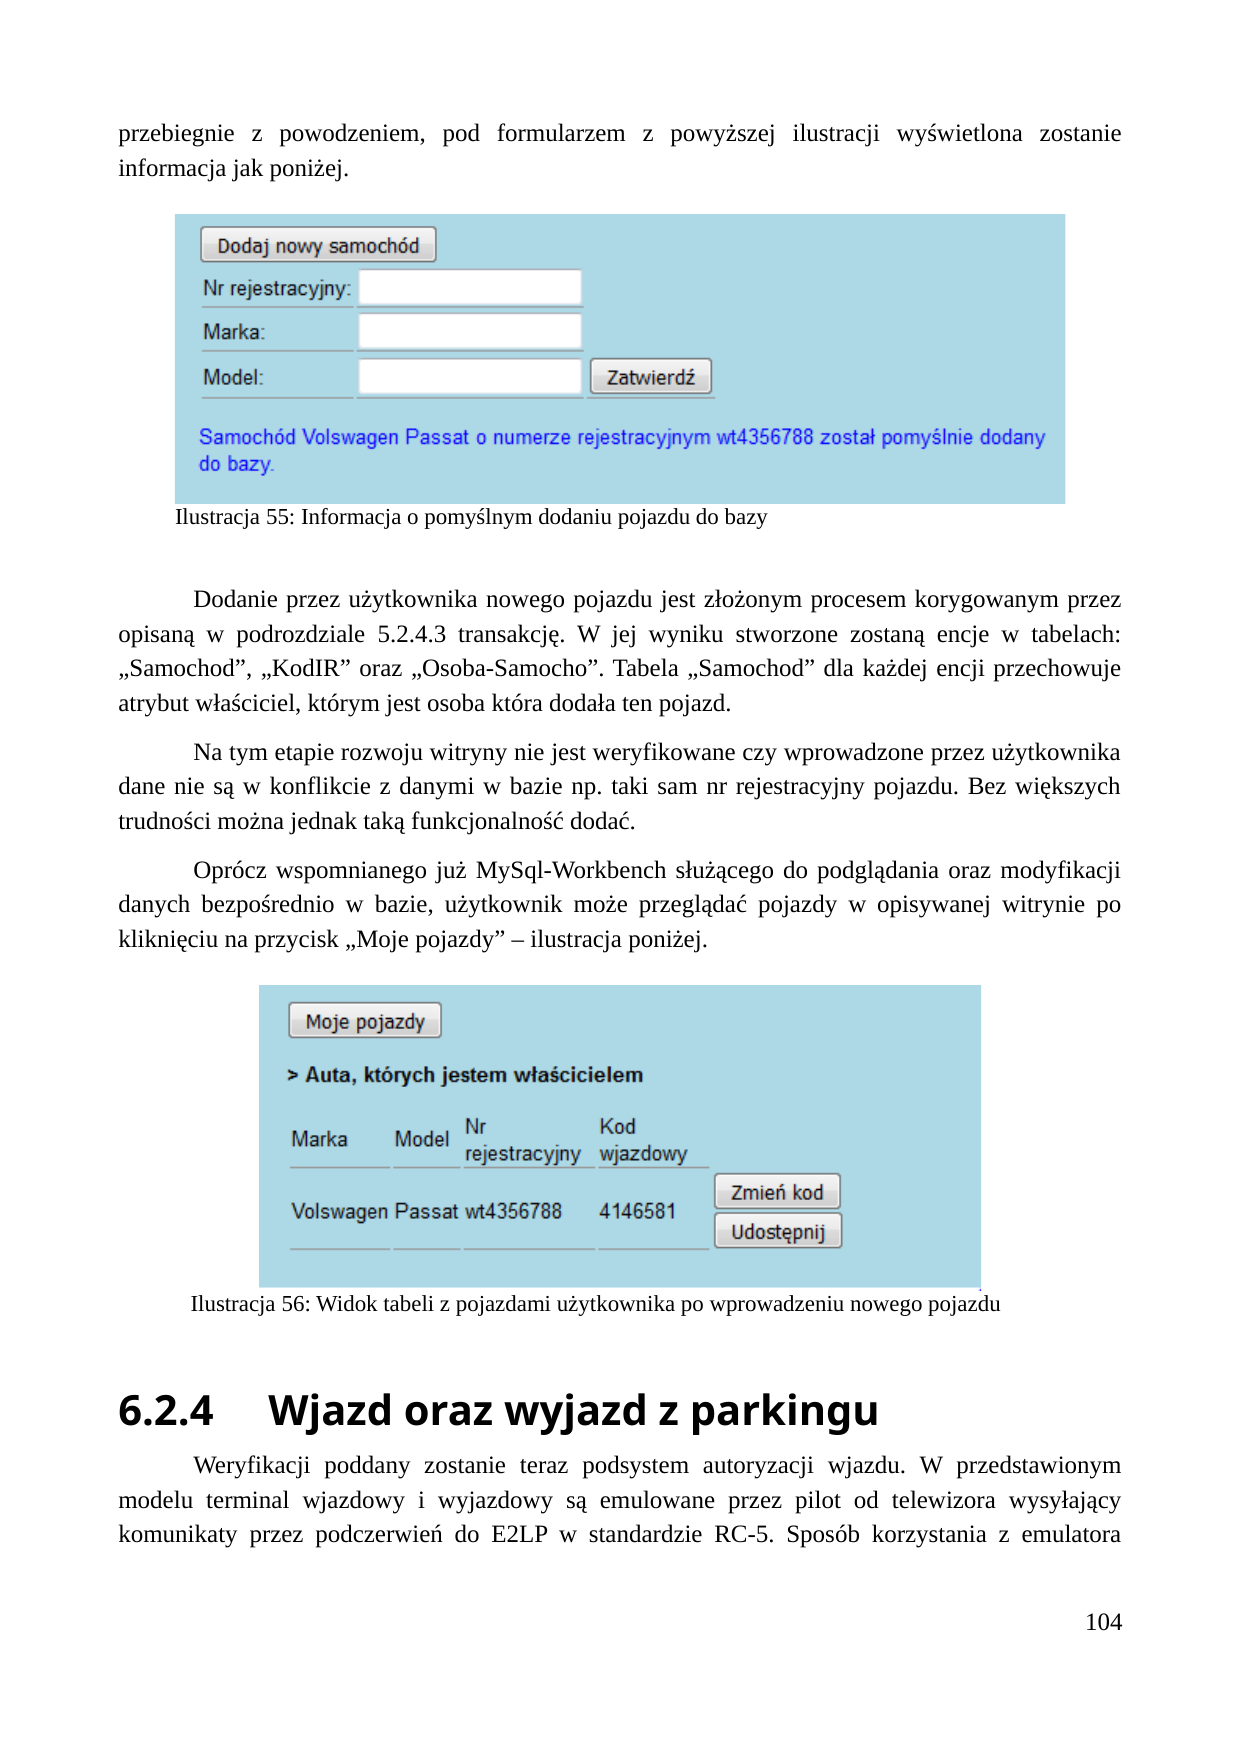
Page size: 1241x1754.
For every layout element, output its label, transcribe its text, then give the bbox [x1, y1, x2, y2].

text Ilustracja 56: Widok tabeli z pojazdami użytkownika po wprowadzeniu nowego pojazdu [190, 985, 1050, 1316]
picture [174, 214, 1066, 504]
text przebiegnie z powodzeniem, pod formularzem z powyższej ilustracji wyświetlona zostanie informacja jak poniżej. [118, 118, 1122, 181]
text Oprócz wspomnianego już MySql-Workbench służącego do podglądania oraz modyfikacji danych bezpośrednio w bazie, użytkownik może przeglądać pojazdy w opisywanej witrynie po kliknięciu na przycisk „Moje pojazdy” – ilustracja poniżej. [118, 855, 1122, 953]
subtitle Wjazd oraz wyjazd z parkingu [118, 1381, 1122, 1438]
text Weryfikacji poddany zostanie teraz podsystem autoryzacji wjazdu. W przedstawionym modelu terminal wjazdowy i wyjazdowy są emulowane przez pilot od telewizora wysyłający komunikaty przez podczerwień do E2LP w standardzie RC-5. Sposób korzystania z emulatora [118, 1450, 1122, 1548]
picture [259, 985, 982, 1291]
text Ilustracja 55: Informacja o pomyślnym dodaniu pojazdu do bazy [175, 504, 1065, 529]
text Na tym etapie rozwoju witryny nie jest weryfikowane czy wprowadzone przez użytkownika dane nie są w konflikcie z danymi w bazie np. taki sam nr rejestracyjny pojazdu. Bez większych trudności można jednak taką funkcjonalność dodać. [118, 737, 1122, 834]
text Dodanie przez użytkownika nowego pojazdu jest złożonym procesem korygowanym przez opisaną w podrozdziale 5.2.4.3 transakcję. W jej wyniku stworzone zostaną encje w tabelach: „Samochod”, „KodIR” oraz „Osoba-Samocho”. Tabela „Samochod” dla każdej encji przechowuje atrybut właściciel, którym jest osoba która dodała ten pojazd. [118, 584, 1122, 717]
